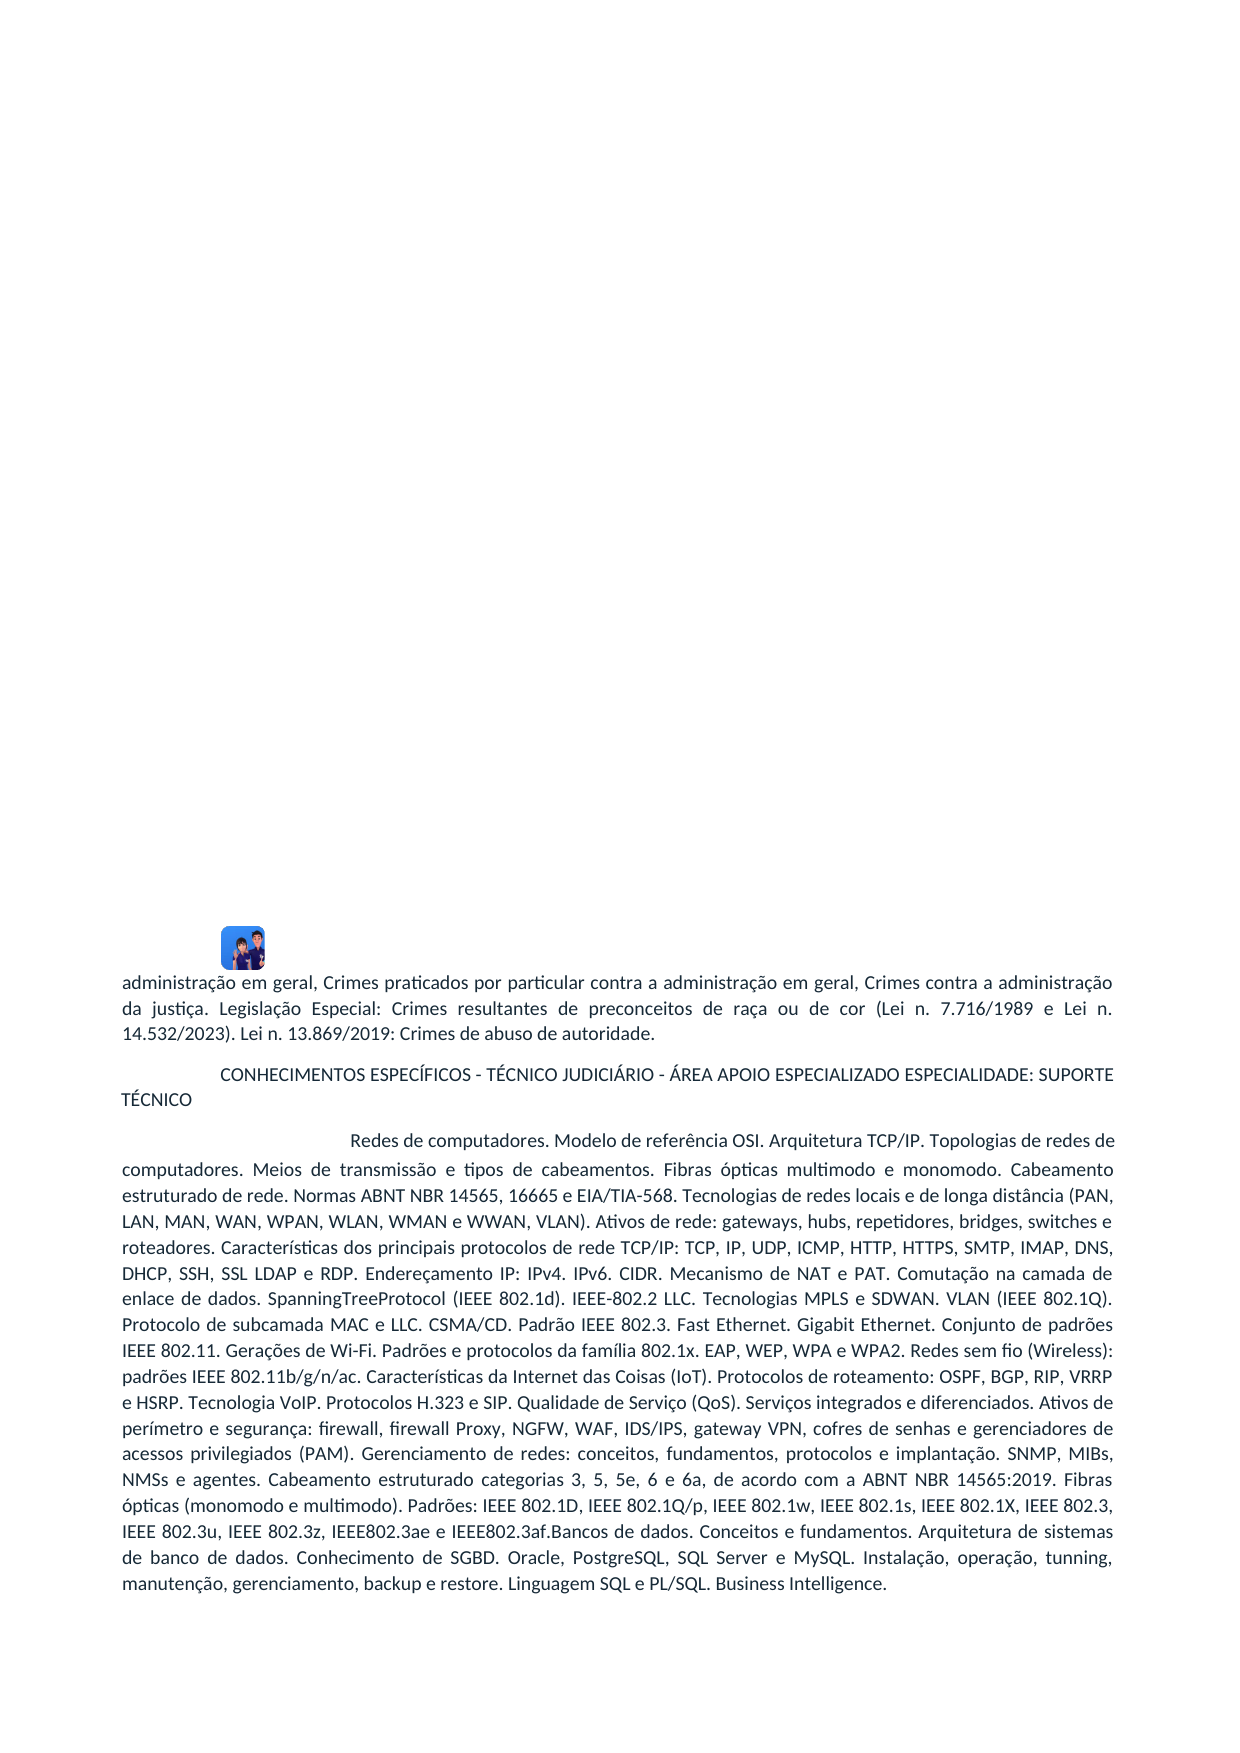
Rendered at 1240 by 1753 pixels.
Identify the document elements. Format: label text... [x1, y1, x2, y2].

text CONHECIMENTOS ESPECÍFICOS - TÉCNICO JUDICIÁRIO - ÁREA APOIO ESPECIALIZADO ESPECIALIDADE: SUPORTE TÉCNICO [121, 1062, 1115, 1112]
text Redes de computadores. Modelo de referência OSI. Arquitetura TCP/IP. Topologias de redes de [51, 1128, 1116, 1152]
text computadores. Meios de transmissão e tipos de cabeamentos. Fibras ópticas multimodo e monomodo. Cabeamento estruturado de rede. Normas ABNT NBR 14565, 16665 e EIA/TIA-568. Tecnologias de redes locais e de longa distância (PAN, LAN, MAN, WAN, WPAN, WLAN, WMAN e WWAN, VLAN). Ativos de rede: gateways, hubs, repetidores, bridges, switches e roteadores. Características dos principais protocolos de rede TCP/IP: TCP, IP, UDP, ICMP, HTTP, HTTPS, SMTP, IMAP, DNS, DHCP, SSH, SSL LDAP e RDP. Endereçamento IP: IPv4. IPv6. CIDR. Mecanismo de NAT e PAT. Comutação na camada de enlace de dados. SpanningTreeProtocol (IEEE 802.1d). IEEE-802.2 LLC. Tecnologias MPLS e SDWAN. VLAN (IEEE 802.1Q). Protocolo de subcamada MAC e LLC. CSMA/CD. Padrão IEEE 802.3. Fast Ethernet. Gigabit Ethernet. Conjunto de padrões IEEE 802.11. Gerações de Wi-Fi. Padrões e protocolos da família 802.1x. EAP, WEP, WPA e WPA2. Redes sem fio (Wireless): padrões IEEE 802.11b/g/n/ac. Características da Internet das Coisas (IoT). Protocolos de roteamento: OSPF, BGP, RIP, VRRP e HSRP. Tecnologia VoIP. Protocolos H.323 e SIP. Qualidade de Serviço (QoS). Serviços integrados e diferenciados. Ativos de perímetro e segurança: firewall, firewall Proxy, NGFW, WAF, IDS/IPS, gateway VPN, cofres de senhas e gerenciadores de acessos privilegiados (PAM). Gerenciamento de redes: conceitos, fundamentos, protocolos e implantação. SNMP, MIBs, NMSs e agentes. Cabeamento estruturado categorias 3, 5, 5e, 6 e 6a, de acordo com a ABNT NBR 14565:2019. Fibras ópticas (monomodo e multimodo). Padrões: IEEE 802.1D, IEEE 802.1Q/p, IEEE 802.1w, IEEE 802.1s, IEEE 802.1X, IEEE 802.3, IEEE 802.3u, IEEE 802.3z, IEEE802.3ae e IEEE802.3af.Bancos de dados. Conceitos e fundamentos. Arquitetura de sistemas de banco de dados. Conhecimento de SGBD. Oracle, PostgreSQL, SQL Server e MySQL. Instalação, operação, tunning, manutenção, gerenciamento, backup e restore. Linguagem SQL e PL/SQL. Business Intelligence. [122, 1157, 1115, 1595]
text administração em geral, Crimes praticados por particular contra a administração em geral, Crimes contra a administração da justiça. Legislação Especial: Crimes resultantes de preconceitos de raça ou de cor (Lei n. 7.716/1989 e Lei n. 14.532/2023). Lei n. 13.869/2019: Crimes de abuso de autoridade. [122, 970, 1115, 1046]
